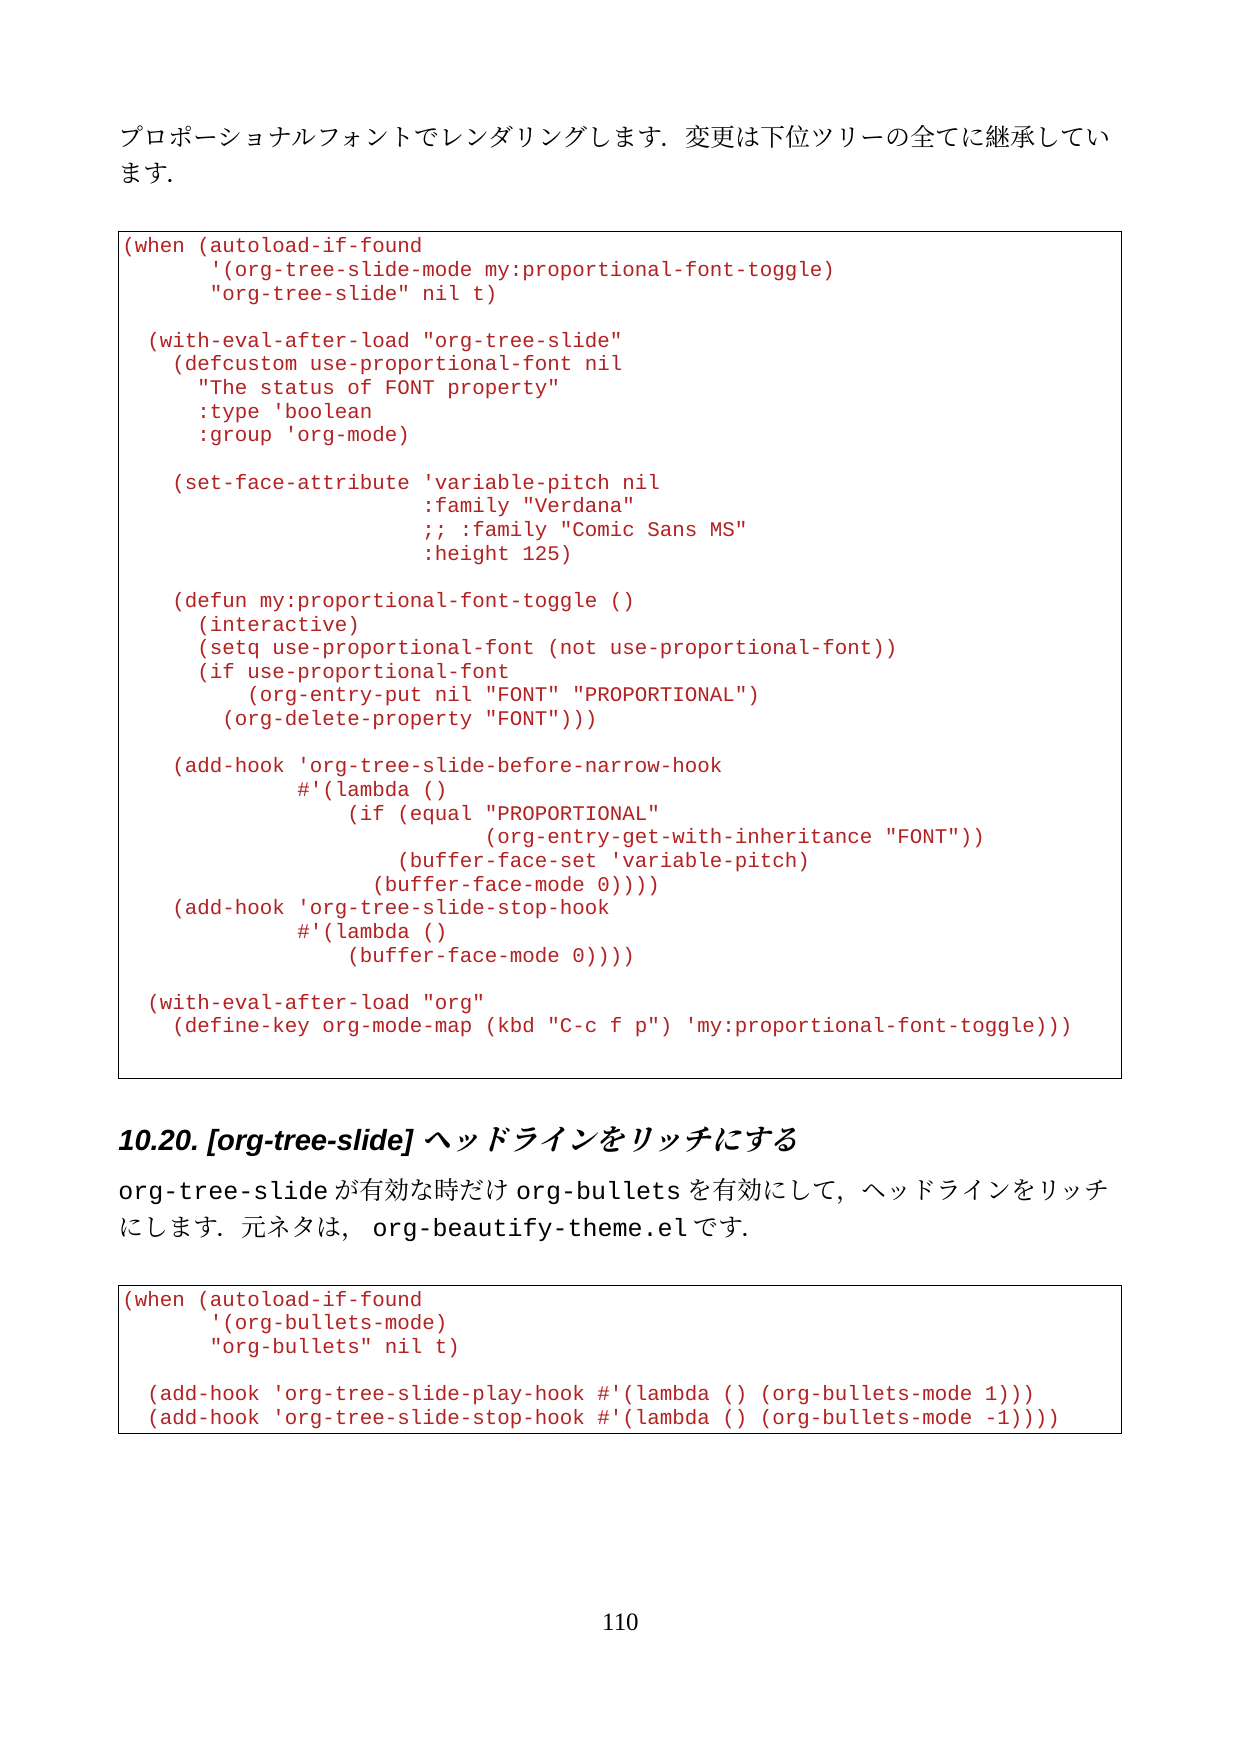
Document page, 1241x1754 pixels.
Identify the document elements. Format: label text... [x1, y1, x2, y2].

text (org-delete-property "FONT"))) [119, 704, 1121, 728]
text (setq use-proportional-font (not use-proportional-font)) [119, 633, 1121, 657]
subtitle [org-tree-slide] ヘッドラインをリッチにする [118, 1117, 1122, 1158]
text :family "Verdana" [119, 491, 1121, 515]
text (defcustom use-proportional-font nil [119, 349, 1121, 373]
text (define-key org-mode-map (kbd "C-c f p") 'my:proportional-font-toggle))) [119, 1012, 1121, 1039]
text :type 'boolean [119, 397, 1121, 420]
text (org-entry-get-with-inheritance "FONT")) [119, 822, 1121, 846]
text #'(lambda () [119, 917, 1121, 941]
text "org-tree-slide" nil t) [119, 278, 1121, 302]
text org-tree-slide が有効な時だけ org-bullets を有効にして，ヘッドラインをリッチにします．元ネタは， org-beautify-theme.el です． [118, 1171, 1122, 1272]
text '(org-tree-slide-mode my:proportional-font-toggle) [119, 255, 1121, 278]
text (buffer-face-mode 0)))) [119, 941, 1121, 964]
text (with-eval-after-load "org-tree-slide" [119, 326, 1121, 349]
text (set-face-attribute 'variable-pitch nil [119, 468, 1121, 491]
text (add-hook 'org-tree-slide-stop-hook #'(lambda () (org-bullets-mode -1)))) [119, 1403, 1121, 1433]
text #'(lambda () [119, 775, 1121, 799]
text (org-entry-put nil "FONT" "PROPORTIONAL") [119, 681, 1121, 704]
text (if use-proportional-font [119, 657, 1121, 681]
text ;; :family "Comic Sans MS" [119, 515, 1121, 539]
text (defun my:proportional-font-toggle () [119, 586, 1121, 609]
text (if (equal "PROPORTIONAL" [119, 799, 1121, 822]
text (add-hook 'org-tree-slide-stop-hook [119, 893, 1121, 917]
text :group 'org-mode) [119, 420, 1121, 444]
text (buffer-face-set 'variable-pitch) [119, 846, 1121, 870]
text (add-hook 'org-tree-slide-before-narrow-hook [119, 751, 1121, 775]
text (add-hook 'org-tree-slide-play-hook #'(lambda () (org-bullets-mode 1))) [119, 1379, 1121, 1403]
text '(org-bullets-mode) [119, 1308, 1121, 1332]
text (with-eval-after-load "org" [119, 988, 1121, 1012]
text (when (autoload-if-found [119, 232, 1121, 255]
text (when (autoload-if-found [119, 1286, 1121, 1308]
text :height 125) [119, 539, 1121, 562]
text (interactive) [119, 609, 1121, 633]
text "org-bullets" nil t) [119, 1332, 1121, 1356]
text "The status of FONT property" [119, 373, 1121, 397]
text (buffer-face-mode 0)))) [119, 870, 1121, 893]
text プロポーショナルフォントでレンダリングします．変更は下位ツリーの全てに継承しています． [118, 118, 1122, 219]
